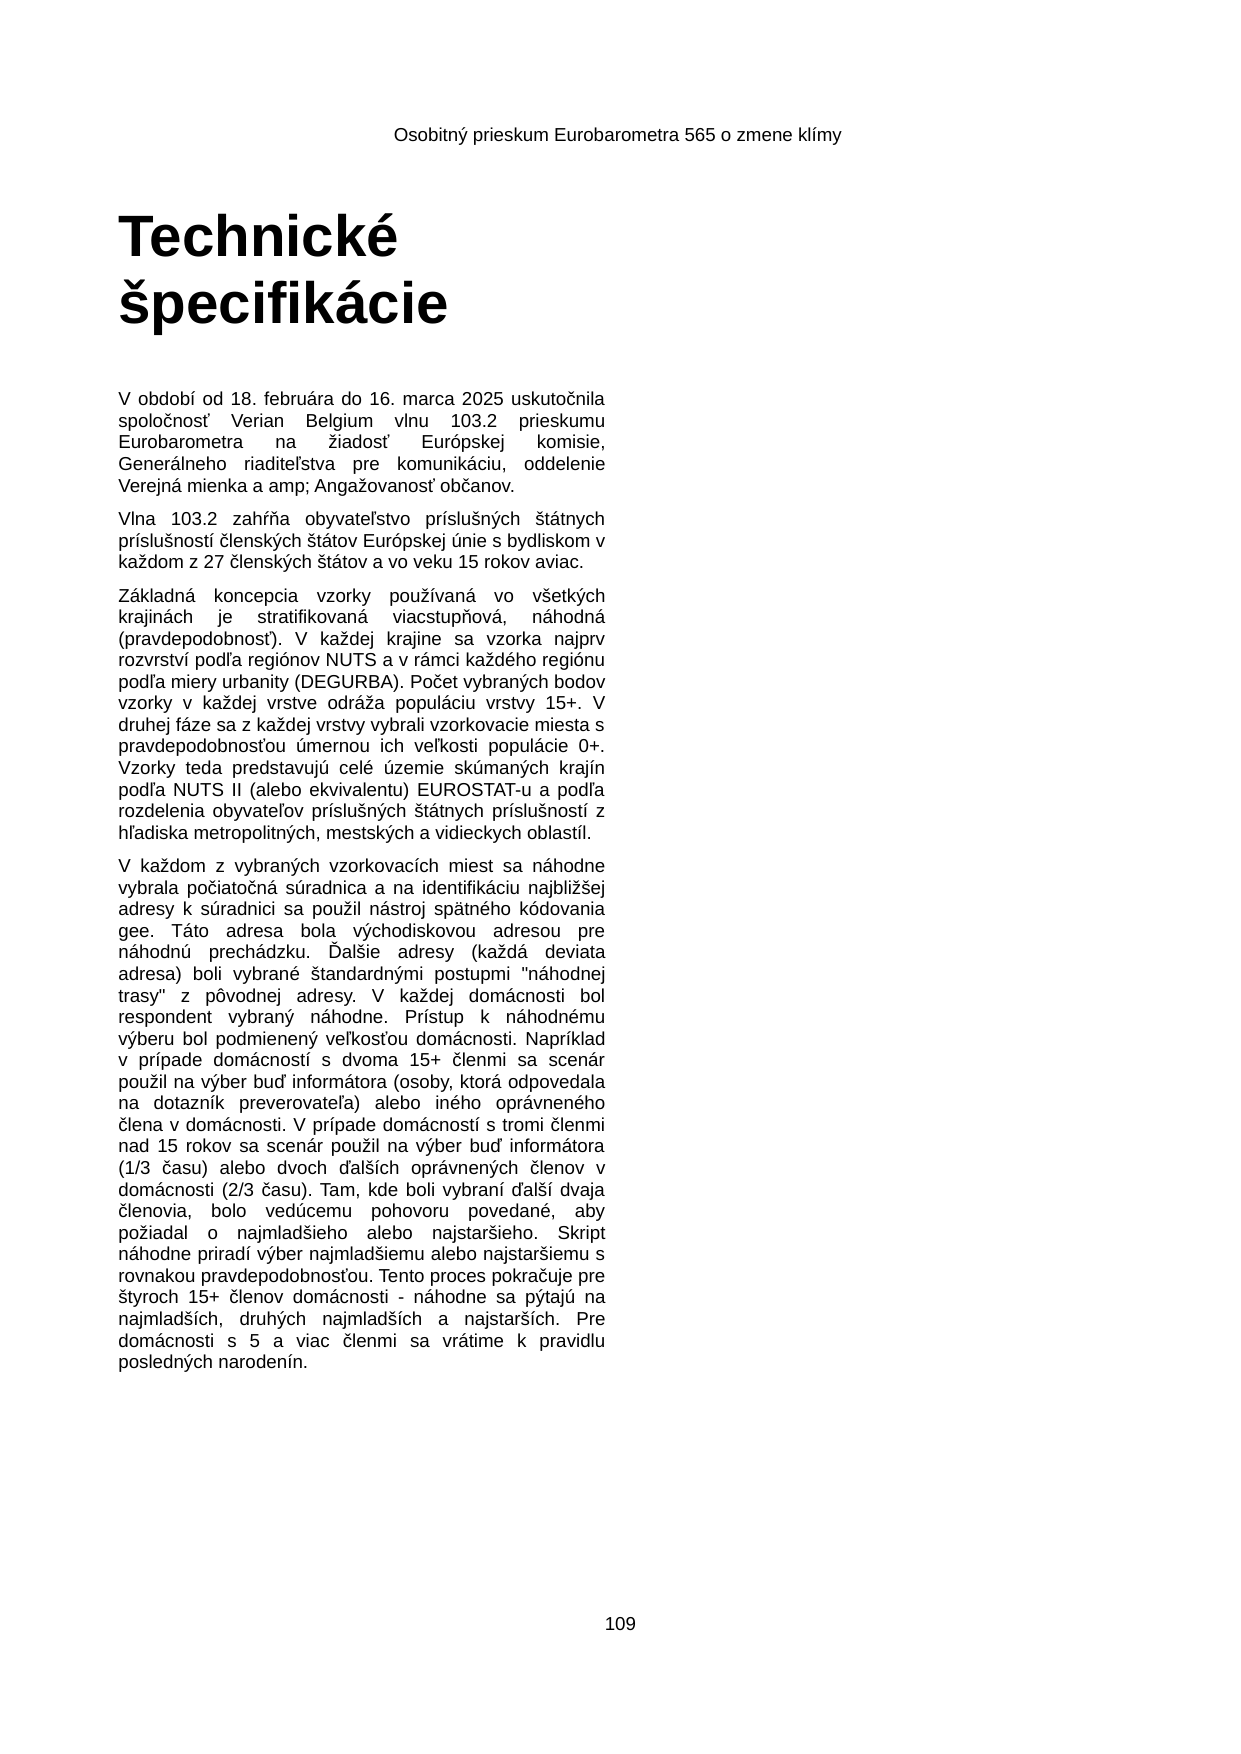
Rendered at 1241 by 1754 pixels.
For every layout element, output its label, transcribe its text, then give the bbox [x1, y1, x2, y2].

subtitle Technické špecifikácie [118, 202, 605, 336]
text V každom z vybraných vzorkovacích miest sa náhodne vybrala počiatočná súradnica a na identifikáciu najbližšej adresy k súradnici sa použil nástroj spätného kódovania gee. Táto adresa bola východiskovou adresou pre náhodnú prechádzku. Ďalšie adresy (každá deviata adresa) boli vybrané štandardnými postupmi "náhodnej trasy" z pôvodnej adresy. V každej domácnosti bol respondent vybraný náhodne. Prístup k náhodnému výberu bol podmienený veľkosťou domácnosti. Napríklad v prípade domácností s dvoma 15+ členmi sa scenár použil na výber buď informátora (osoby, ktorá odpovedala na dotazník preverovateľa) alebo iného oprávneného člena v domácnosti. V prípade domácností s tromi členmi nad 15 rokov sa scenár použil na výber buď informátora (1/3 času) alebo dvoch ďalších oprávnených členov v domácnosti (2/3 času). Tam, kde boli vybraní ďalší dvaja členovia, bolo vedúcemu pohovoru povedané, aby požiadal o najmladšieho alebo najstaršieho. Skript náhodne priradí výber najmladšiemu alebo najstaršiemu s rovnakou pravdepodobnosťou. Tento proces pokračuje pre štyroch 15+ členov domácnosti - náhodne sa pýtajú na najmladších, druhých najmladších a najstarších. Pre domácnosti s 5 a viac členmi sa vrátime k pravidlu posledných narodenín. [118, 855, 605, 1372]
text Základná koncepcia vzorky používaná vo všetkých krajinách je stratifikovaná viacstupňová, náhodná (pravdepodobnosť). V každej krajine sa vzorka najprv rozvrství podľa regiónov NUTS a v rámci každého regiónu podľa miery urbanity (DEGURBA). Počet vybraných bodov vzorky v každej vrstve odráža populáciu vrstvy 15+. V druhej fáze sa z každej vrstvy vybrali vzorkovacie miesta s pravdepodobnosťou úmernou ich veľkosti populácie 0+. Vzorky teda predstavujú celé územie skúmaných krajín podľa NUTS II (alebo ekvivalentu) EUROSTAT-u a podľa rozdelenia obyvateľov príslušných štátnych príslušností z hľadiska metropolitných, mestských a vidieckych oblastíl. [118, 584, 605, 843]
text Vlna 103.2 zahŕňa obyvateľstvo príslušných štátnych príslušností členských štátov Európskej únie s bydliskom v každom z 27 členských štátov a vo veku 15 rokov aviac. [118, 508, 605, 572]
text V období od 18. februára do 16. marca 2025 uskutočnila spoločnosť Verian Belgium vlnu 103.2 prieskumu Eurobarometra na žiadosť Európskej komisie, Generálneho riaditeľstva pre komunikáciu, oddelenie Verejná mienka a amp; Angažovanosť občanov. [118, 388, 605, 496]
